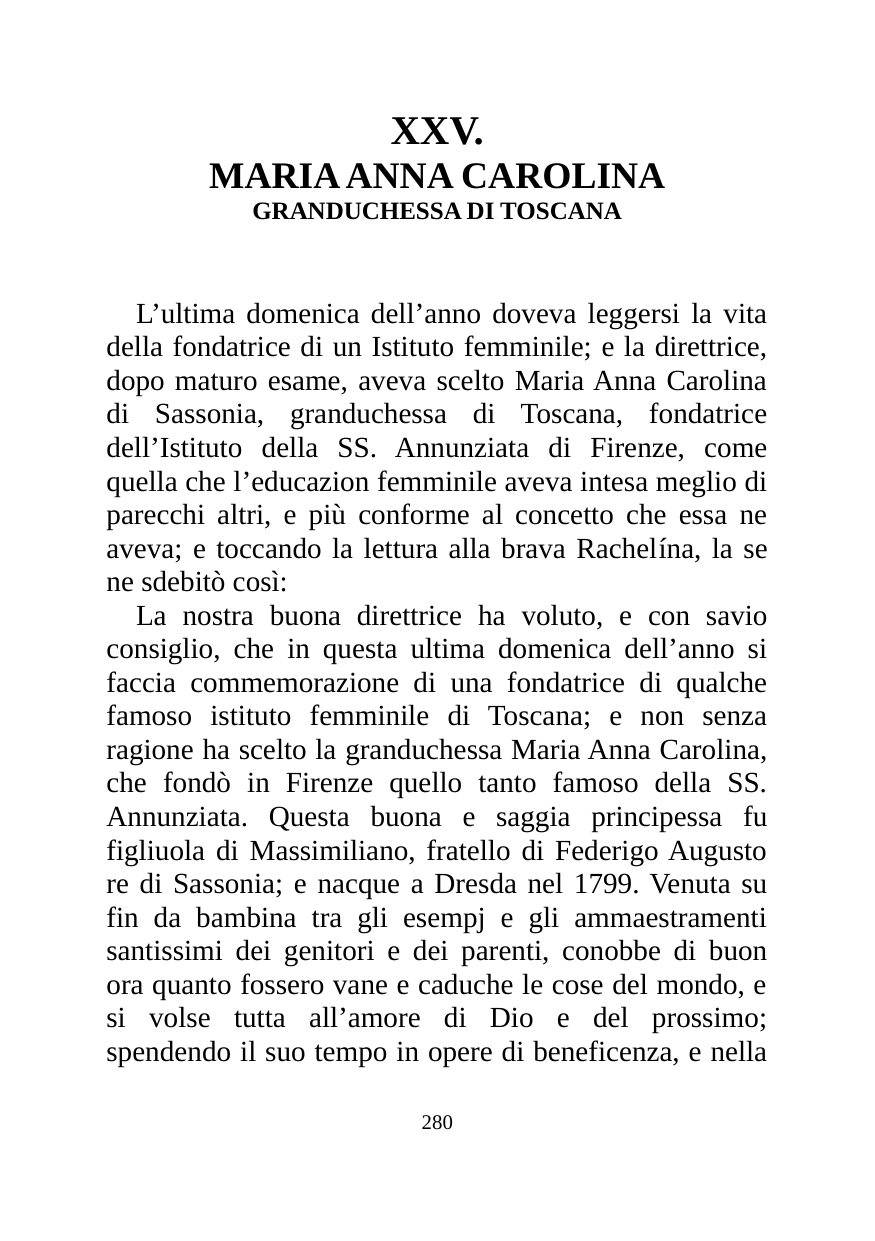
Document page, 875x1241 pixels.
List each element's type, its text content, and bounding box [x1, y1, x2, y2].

text L’ultima domenica dell’anno doveva leggersi la vita della fondatrice di un Istituto femminile; e la direttrice, dopo maturo esame, aveva scelto Maria Anna Carolina di Sassonia, granduchessa di Toscana, fondatrice dell’Istituto della SS. Annunziata di Firenze, come quella che l’educazion femminile aveva intesa meglio di parecchi altri, e più conforme al concetto che essa ne aveva; e toccando la lettura alla brava Rachelína, la se ne sdebitò così: [106, 296, 768, 598]
subtitle XXV. Maria Anna Carolina Granduchessa di Toscana [106, 106, 768, 225]
text La nostra buona direttrice ha voluto, e con savio consiglio, che in questa ultima domenica dell’anno si faccia commemorazione di una fondatrice di qualche famoso istituto femminile di Toscana; e non senza ragione ha scelto la granduchessa Maria Anna Carolina, che fondò in Firenze quello tanto famoso della SS. Annunziata. Questa buona e saggia principessa fu figliuola di Massimiliano, fratello di Federigo Augusto re di Sassonia; e nacque a Dresda nel 1799. Venuta su fin da bambina tra gli esempj e gli ammaestramenti santissimi dei genitori e dei parenti, conobbe di buon ora quanto fossero vane e caduche le cose del mondo, e si volse tutta all’amore di Dio e del prossimo; spendendo il suo tempo in opere di beneficenza, e nella [106, 598, 768, 1067]
